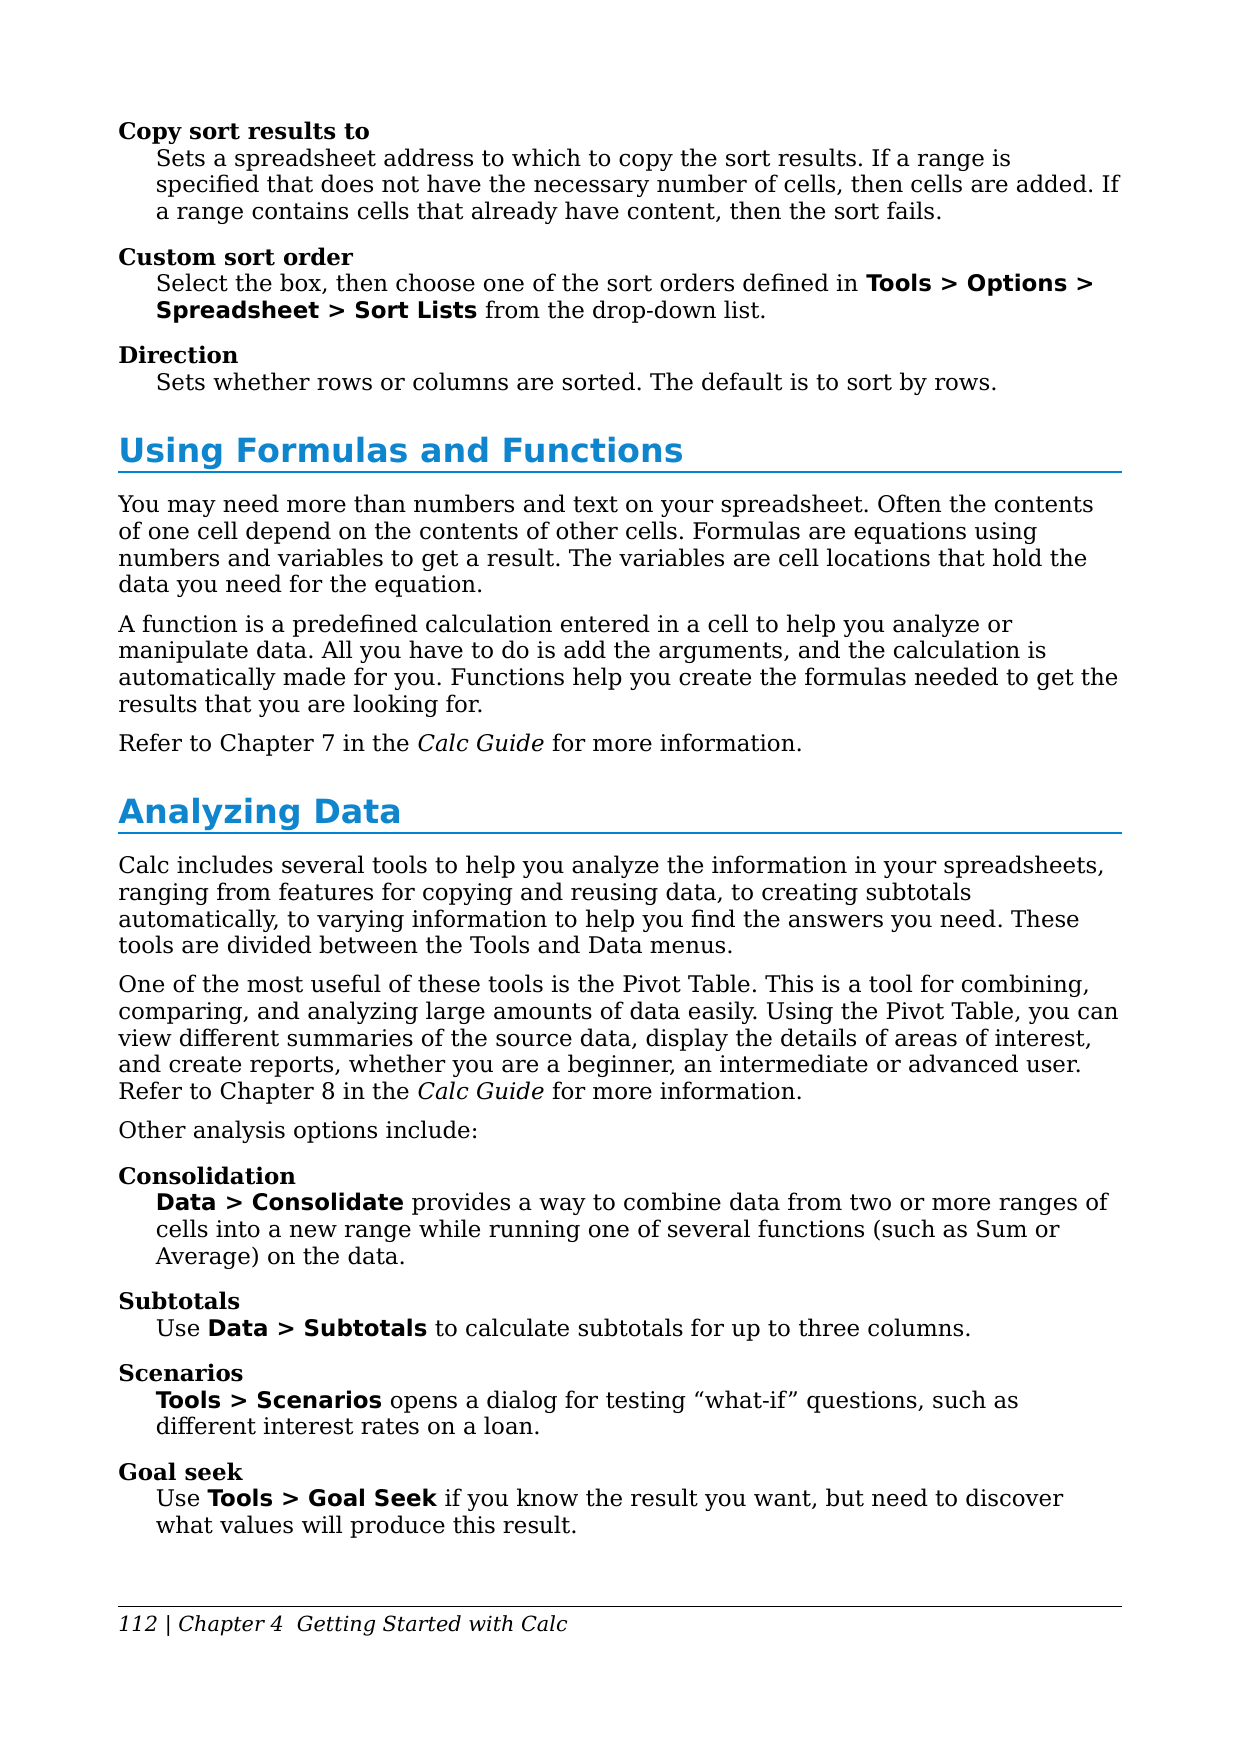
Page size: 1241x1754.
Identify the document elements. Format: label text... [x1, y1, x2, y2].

text Calc includes several tools to help you analyze the information in your spreadsheets, ranging from features for copying and reusing data, to creating subtotals automatically, to varying information to help you find the answers you need. These tools are divided between the Tools and Data menus. [118, 852, 1122, 959]
text Copy sort results to [118, 118, 1122, 145]
text You may need more than numbers and text on your spreadsheet. Often the contents of one cell depend on the contents of other cells. Formulas are equations using numbers and variables to get a result. The variables are cell locations that hold the data you need for the equation. [118, 492, 1122, 598]
text Custom sort order [118, 243, 1122, 270]
text Subtotals [118, 1288, 1122, 1315]
subtitle Using Formulas and Functions [118, 432, 1122, 471]
subtitle Analyzing Data [118, 793, 1122, 832]
text Other analysis options include: [118, 1117, 1122, 1144]
text Goal seek [118, 1458, 1122, 1485]
text Use Data > Subtotals to calculate subtotals for up to three columns. [156, 1315, 1122, 1341]
text Scenarios [118, 1360, 1122, 1387]
text One of the most useful of these tools is the Pivot Table. This is a tool for combining, comparing, and analyzing large amounts of data easily. Using the Pivot Table, you can view different summaries of the source data, display the details of areas of interest, and create reports, whether you are a beginner, an intermediate or advanced user. Refer to Chapter 8 in the Calc Guide for more information. [118, 972, 1122, 1105]
text Sets whether rows or columns are sorted. The default is to sort by rows. [156, 369, 1122, 396]
text A function is a predefined calculation entered in a cell to help you analyze or manipulate data. All you have to do is add the arguments, and the calculation is automatically made for you. Functions help you create the formulas needed to get the results that you are looking for. [118, 611, 1122, 717]
text Use Tools > Goal Seek if you know the result you want, but need to discover what values will produce this result. [156, 1485, 1122, 1539]
text Refer to Chapter 7 in the Calc Guide for more information. [118, 730, 1122, 757]
text Sets a spreadsheet address to which to copy the sort results. If a range is specified that does not have the necessary number of cells, then cells are added. If a range contains cells that already have content, then the sort fails. [156, 145, 1122, 225]
text Consolidation [118, 1163, 1122, 1189]
text Tools > Scenarios opens a dialog for testing “what-if” questions, such as different interest rates on a loan. [156, 1387, 1122, 1440]
text Select the box, then choose one of the sort orders defined in Tools > Options > Spreadsheet > Sort Lists from the drop-down list. [156, 270, 1122, 324]
text Data > Consolidate provides a way to combine data from two or more ranges of cells into a new range while running one of several functions (such as Sum or Average) on the data. [156, 1189, 1122, 1269]
text Direction [118, 342, 1122, 369]
